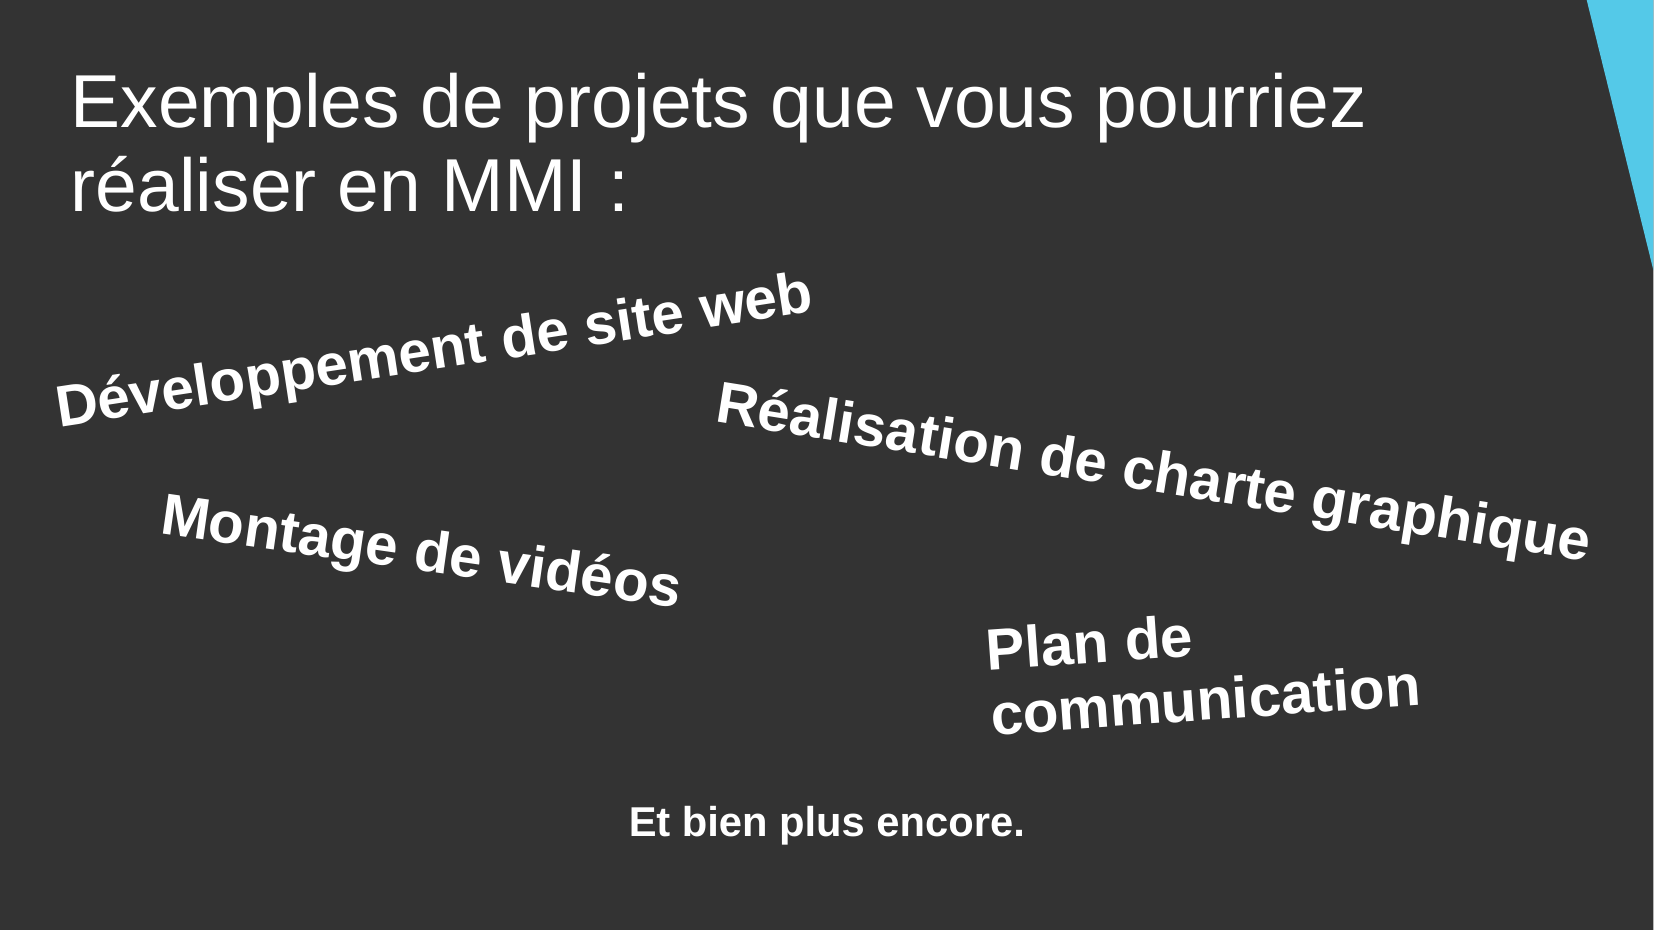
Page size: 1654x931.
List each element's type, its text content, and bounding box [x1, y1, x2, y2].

text_box Développement de site web [35, 241, 884, 449]
text_box [1586, 0, 1654, 273]
text_box Montage de vidéos [141, 472, 704, 631]
list Exemples de projets que vous pourriez réaliser en MMI : [70, 59, 1595, 249]
text_box Plan de communication [968, 577, 1461, 756]
text_box Et bien plus encore. [347, 791, 1307, 853]
text_box Réalisation de charte graphique [695, 359, 1619, 591]
